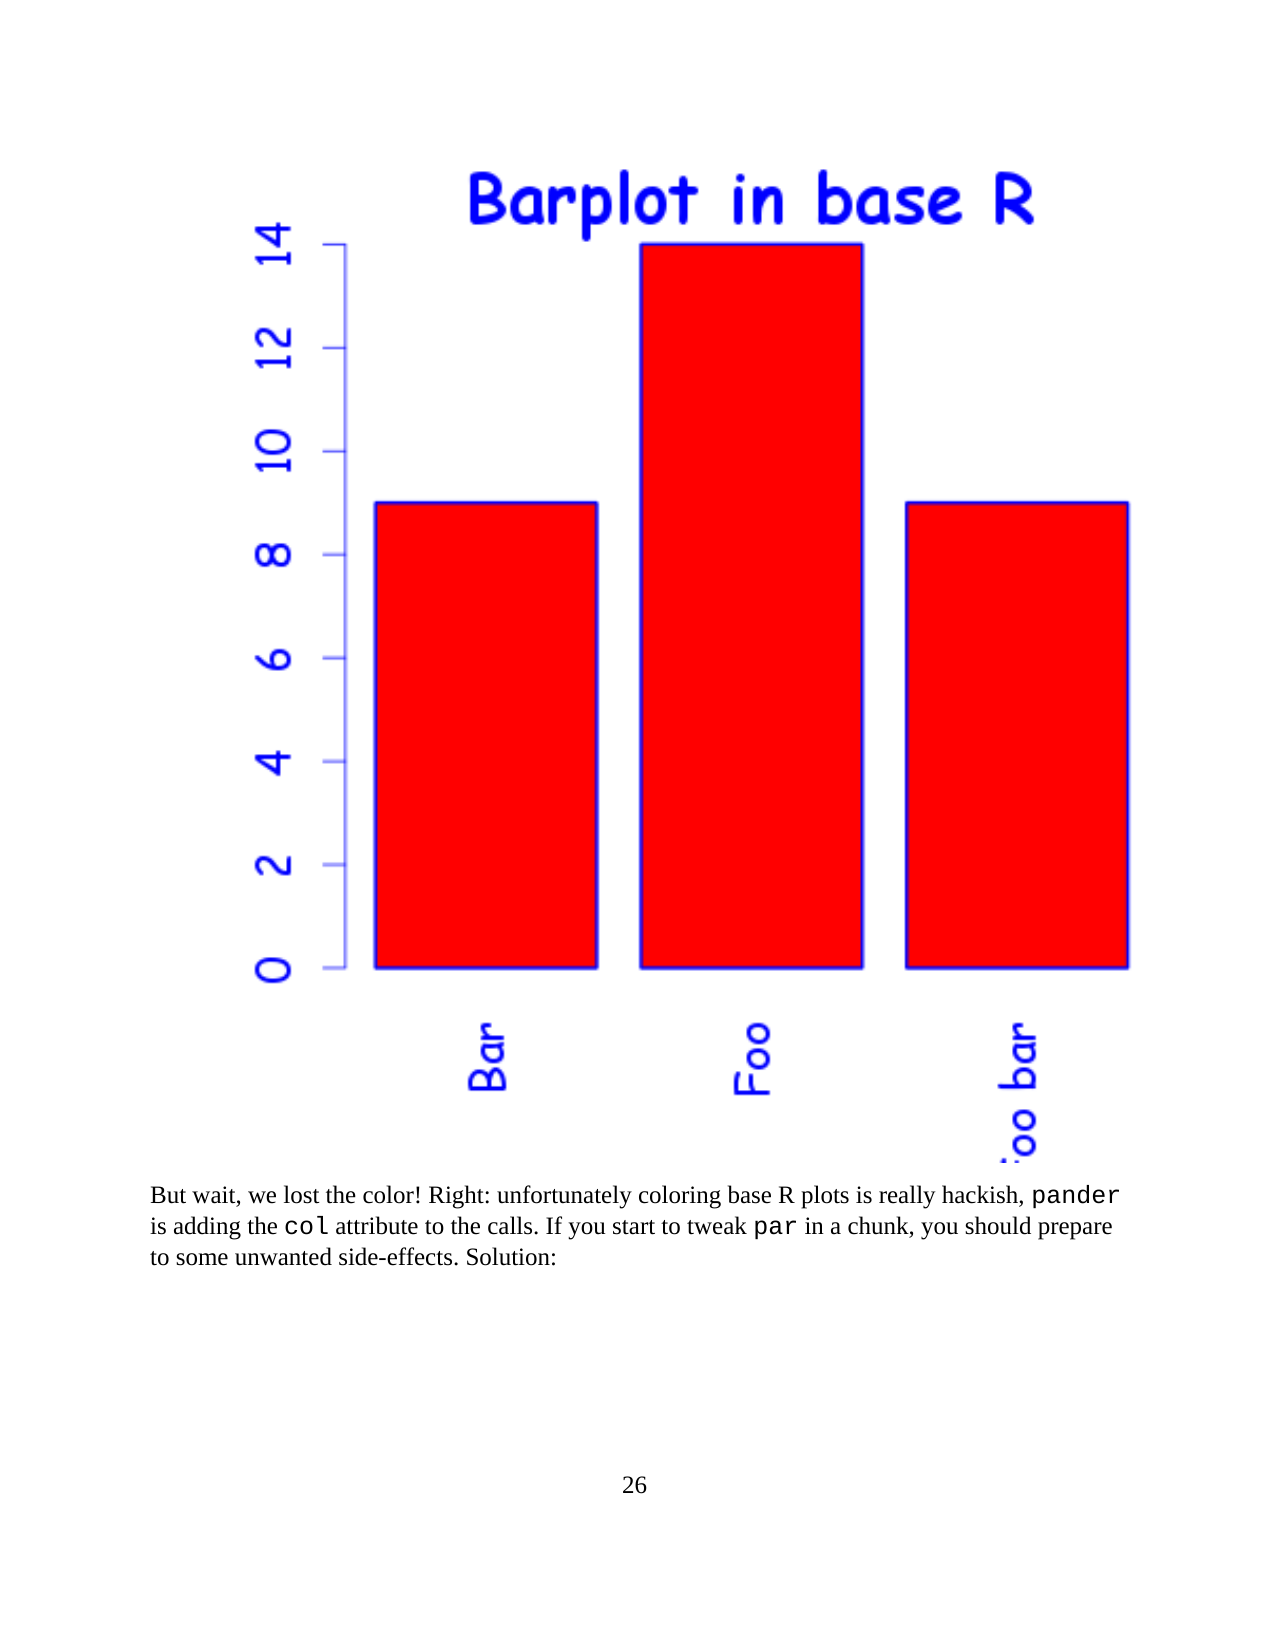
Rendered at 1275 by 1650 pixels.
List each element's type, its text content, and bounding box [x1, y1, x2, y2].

picture [150, 150, 1163, 1163]
text But wait, we lost the color! Right: unfortunately coloring base R plots is really hackish, pander is adding the col attribute to the calls. If you start to tweak par in a chunk, you should prepare to some unwanted side-effects. Solution: [150, 1180, 1125, 1271]
